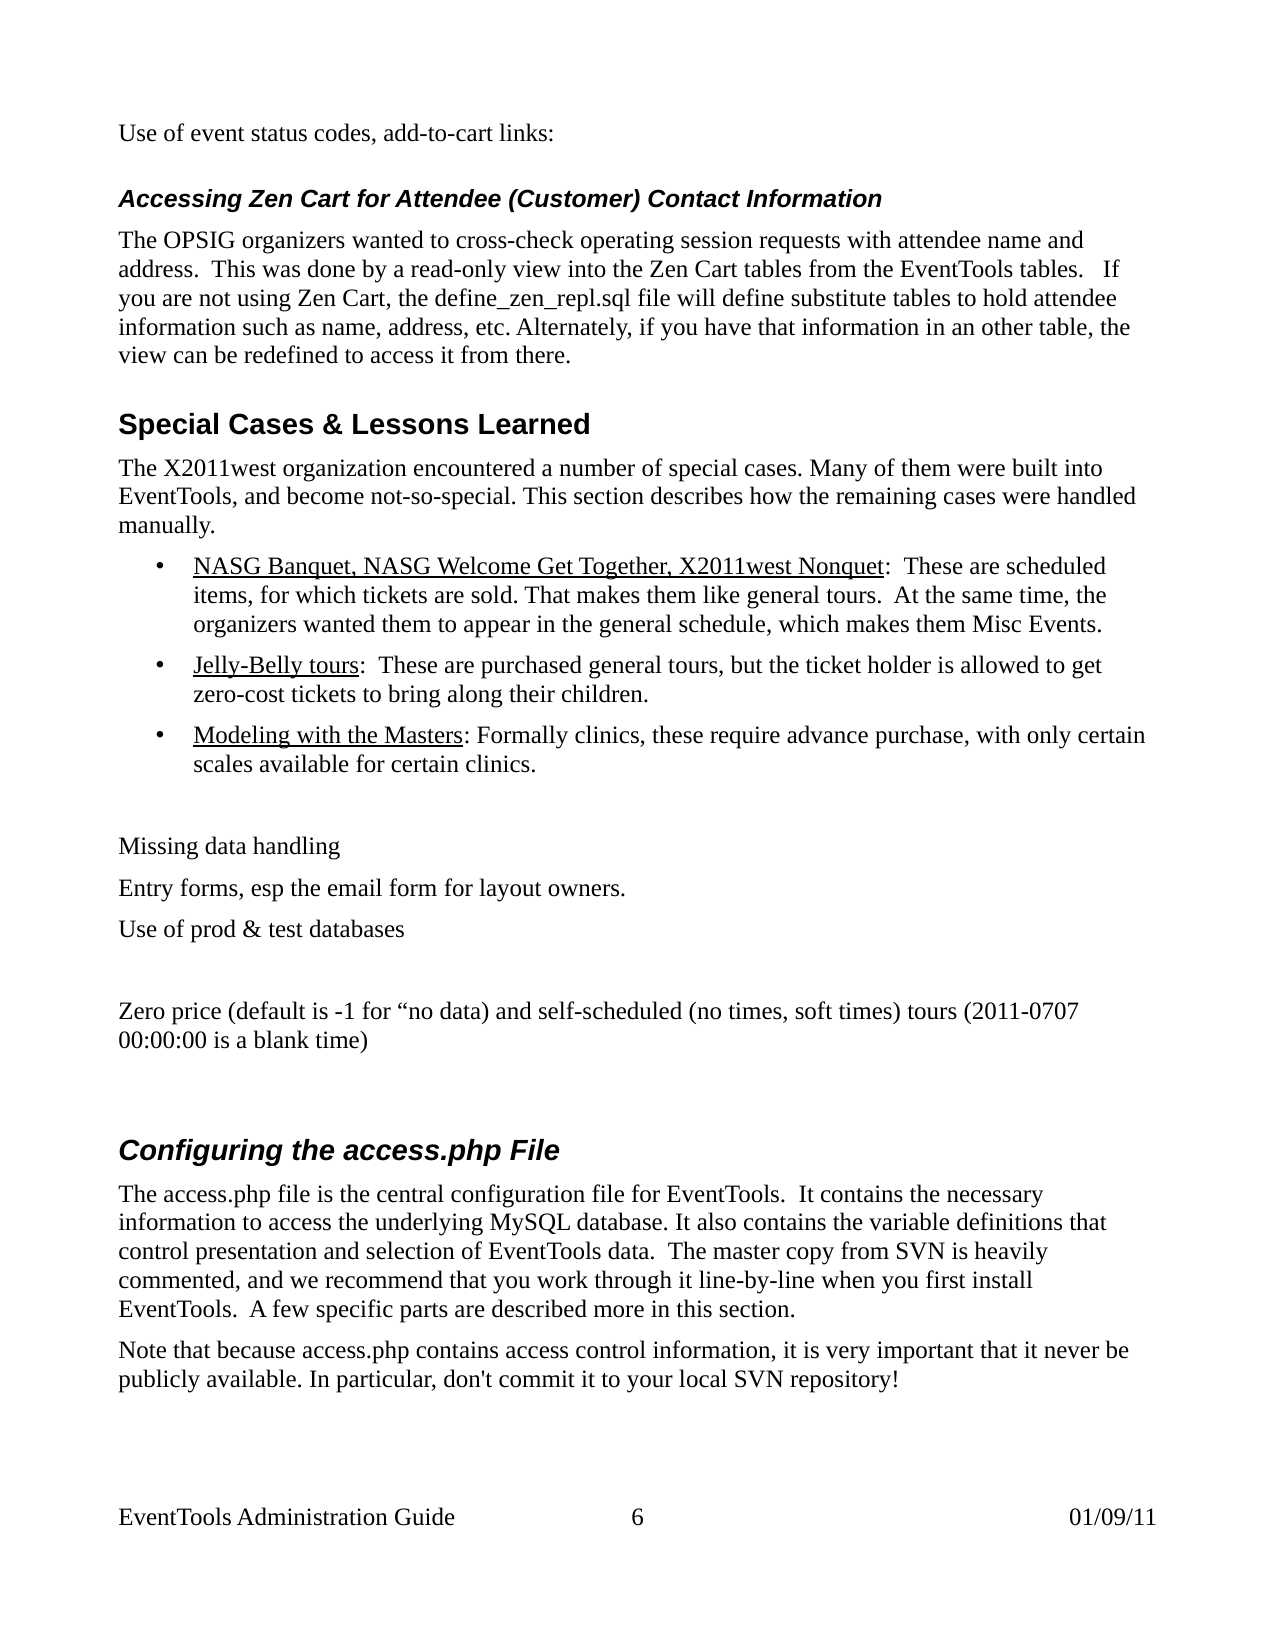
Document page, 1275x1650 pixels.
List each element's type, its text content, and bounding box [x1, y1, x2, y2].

list Jelly-Belly tours: These are purchased general tours, but the ticket holder is allowed to get zero-cost tickets to bring along their children. [156, 650, 1157, 708]
subtitle Special Cases & Lessons Learned [118, 407, 1157, 440]
text Use of prod & test databases [118, 914, 1157, 943]
text The OPSIG organizers wanted to cross-check operating session requests with attendee name and address. This was done by a read-only view into the Zen Cart tables from the EventTools tables. If you are not using Zen Cart, the define_zen_repl.sql file will define substitute tables to hold attendee information such as name, address, etc. Alternately, if you have that information in an other table, the view can be redefined to access it from there. [118, 225, 1157, 369]
text Use of event status codes, add-to-cart links: [118, 118, 1157, 147]
subtitle Configuring the access.php File [118, 1133, 1157, 1166]
text Missing data handling [118, 831, 1157, 860]
text Note that because access.php contains access control information, it is very important that it never be publicly available. In particular, don't commit it to your local SVN repository! [118, 1335, 1157, 1392]
text Zero price (default is -1 for “no data) and self-scheduled (no times, soft times) tours (2011-0707 00:00:00 is a blank time) [118, 996, 1157, 1054]
text The access.php file is the central configuration file for EventTools. It contains the necessary information to access the underlying MySQL database. It also contains the variable definitions that control presentation and selection of EventTools data. The master copy from SVN is heavily commented, and we recommend that you work through it line-by-line when you first install EventTools. A few specific parts are described more in this section. [118, 1179, 1157, 1322]
subtitle Accessing Zen Cart for Attendee (Customer) Contact Information [118, 184, 1157, 213]
list NASG Banquet, NASG Welcome Get Together, X2011west Nonquet: These are scheduled items, for which tickets are sold. That makes them like general tours. At the same time, the organizers wanted them to appear in the general schedule, which makes them Misc Events. [156, 551, 1157, 638]
text The X2011west organization encountered a number of special cases. Many of them were built into EventTools, and become not-so-special. This section describes how the remaining cases were handled manually. [118, 453, 1157, 539]
list Modeling with the Masters: Formally clinics, these require advance purchase, with only certain scales available for certain clinics. [156, 720, 1157, 778]
text Entry forms, esp the email form for layout owners. [118, 873, 1157, 901]
